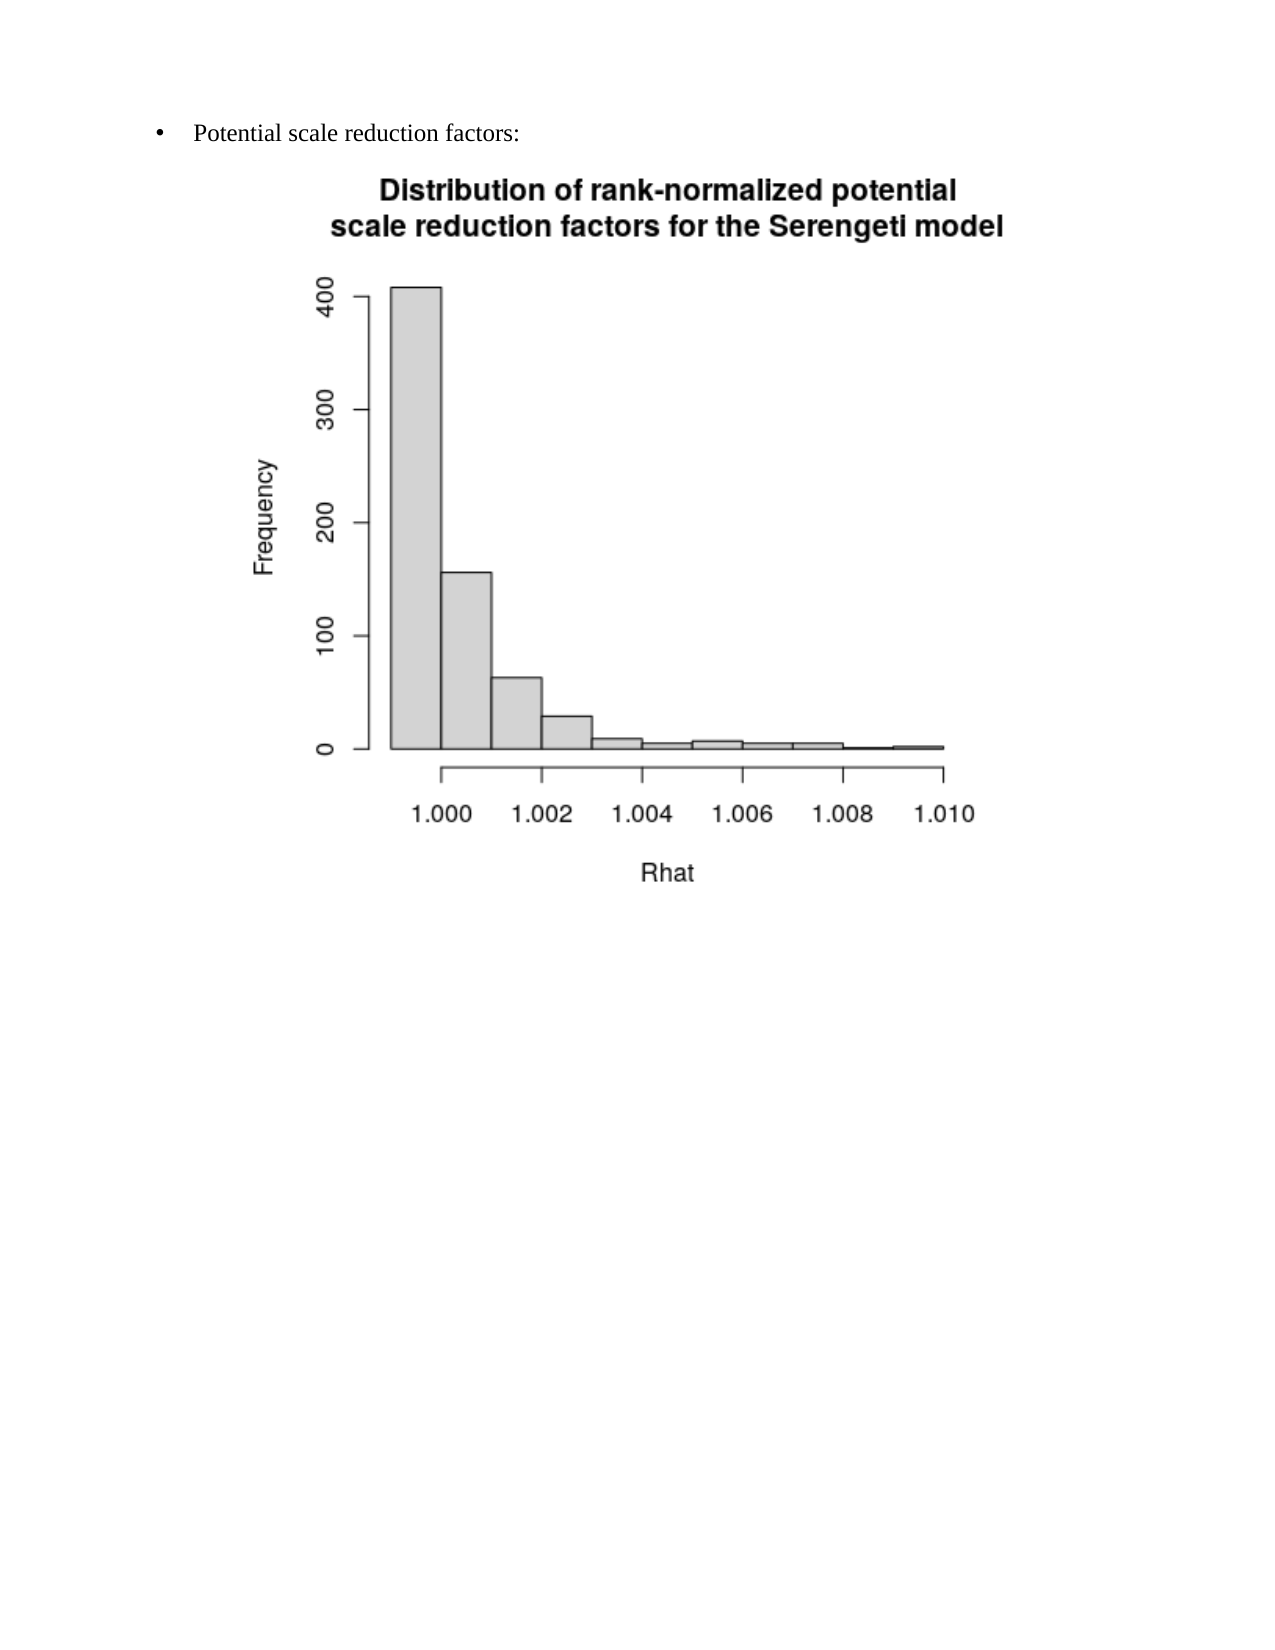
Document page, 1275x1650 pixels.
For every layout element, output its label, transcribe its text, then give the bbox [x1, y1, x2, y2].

list Potential scale reduction factors: [156, 118, 1157, 147]
picture [246, 146, 1029, 921]
